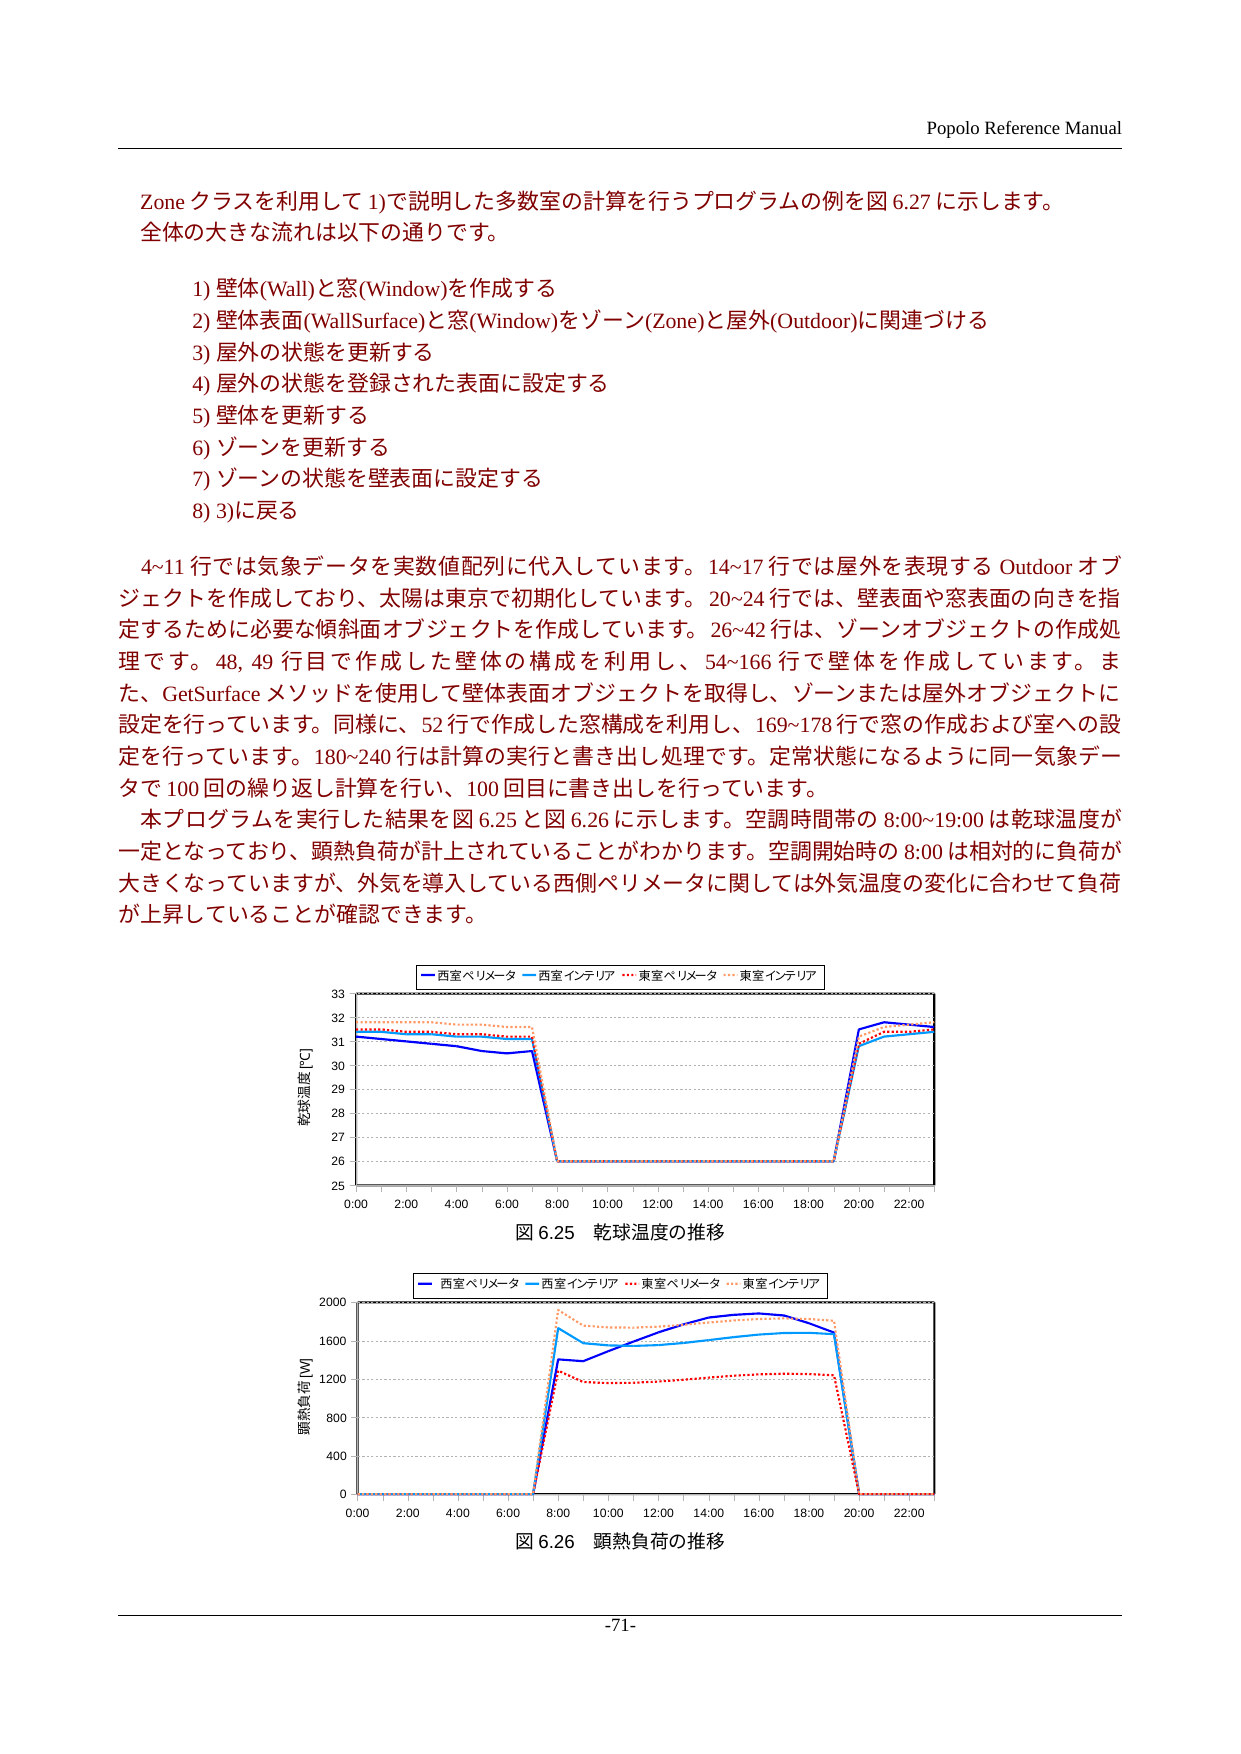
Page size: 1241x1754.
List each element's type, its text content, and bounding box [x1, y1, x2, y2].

text 全体の大きな流れは以下の通りです。 [118, 215, 1122, 247]
text 6) ゾーンを更新する [118, 429, 1122, 461]
text 4~11行では気象データを実数値配列に代入しています。14~17行では屋外を表現するOutdoorオブジェクトを作成しており、太陽は東京で初期化しています。20~24行では、壁表面や窓表面の向きを指定するために必要な傾斜面オブジェクトを作成しています。26~42行は、ゾーンオブジェクトの作成処理です。48, 49行目で作成した壁体の構成を利用し、54~166行で壁体を作成しています。また、GetSurfaceメソッドを使用して壁体表面オブジェクトを取得し、ゾーンまたは屋外オブジェクトに設定を行っています。同様に、52行で作成した窓構成を利用し、169~178行で窓の作成および室への設定を行っています。180~240行は計算の実行と書き出し処理です。定常状態になるように同一気象データで100回の繰り返し計算を行い、100回目に書き出しを行っています。 [118, 549, 1122, 802]
text 8) 3)に戻る [118, 493, 1122, 524]
text 図6.26 顕熱負荷の推移 [118, 1269, 1122, 1554]
text Zoneクラスを利用して1)で説明した多数室の計算を行うプログラムの例を図6.27に示します。 [118, 184, 1122, 215]
text 2) 壁体表面(WallSurface)と窓(Window)をゾーン(Zone)と屋外(Outdoor)に関連づける [118, 303, 1122, 334]
text 本プログラムを実行した結果を図6.25と図6.26に示します。空調時間帯の8:00~19:00は乾球温度が一定となっており、顕熱負荷が計上されていることがわかります。空調開始時の8:00は相対的に負荷が大きくなっていますが、外気を導入している西側ペリメータに関しては外気温度の変化に合わせて負荷が上昇していることが確認できます。 [118, 802, 1122, 929]
text 5) 壁体を更新する [118, 398, 1122, 429]
text 4) 屋外の状態を登録された表面に設定する [118, 366, 1122, 398]
text 3) 屋外の状態を更新する [118, 334, 1122, 366]
text 図6.25 乾球温度の推移 [118, 953, 1122, 1245]
text 7) ゾーンの状態を壁表面に設定する [118, 461, 1122, 493]
text 1) 壁体(Wall)と窓(Window)を作成する [118, 271, 1122, 303]
